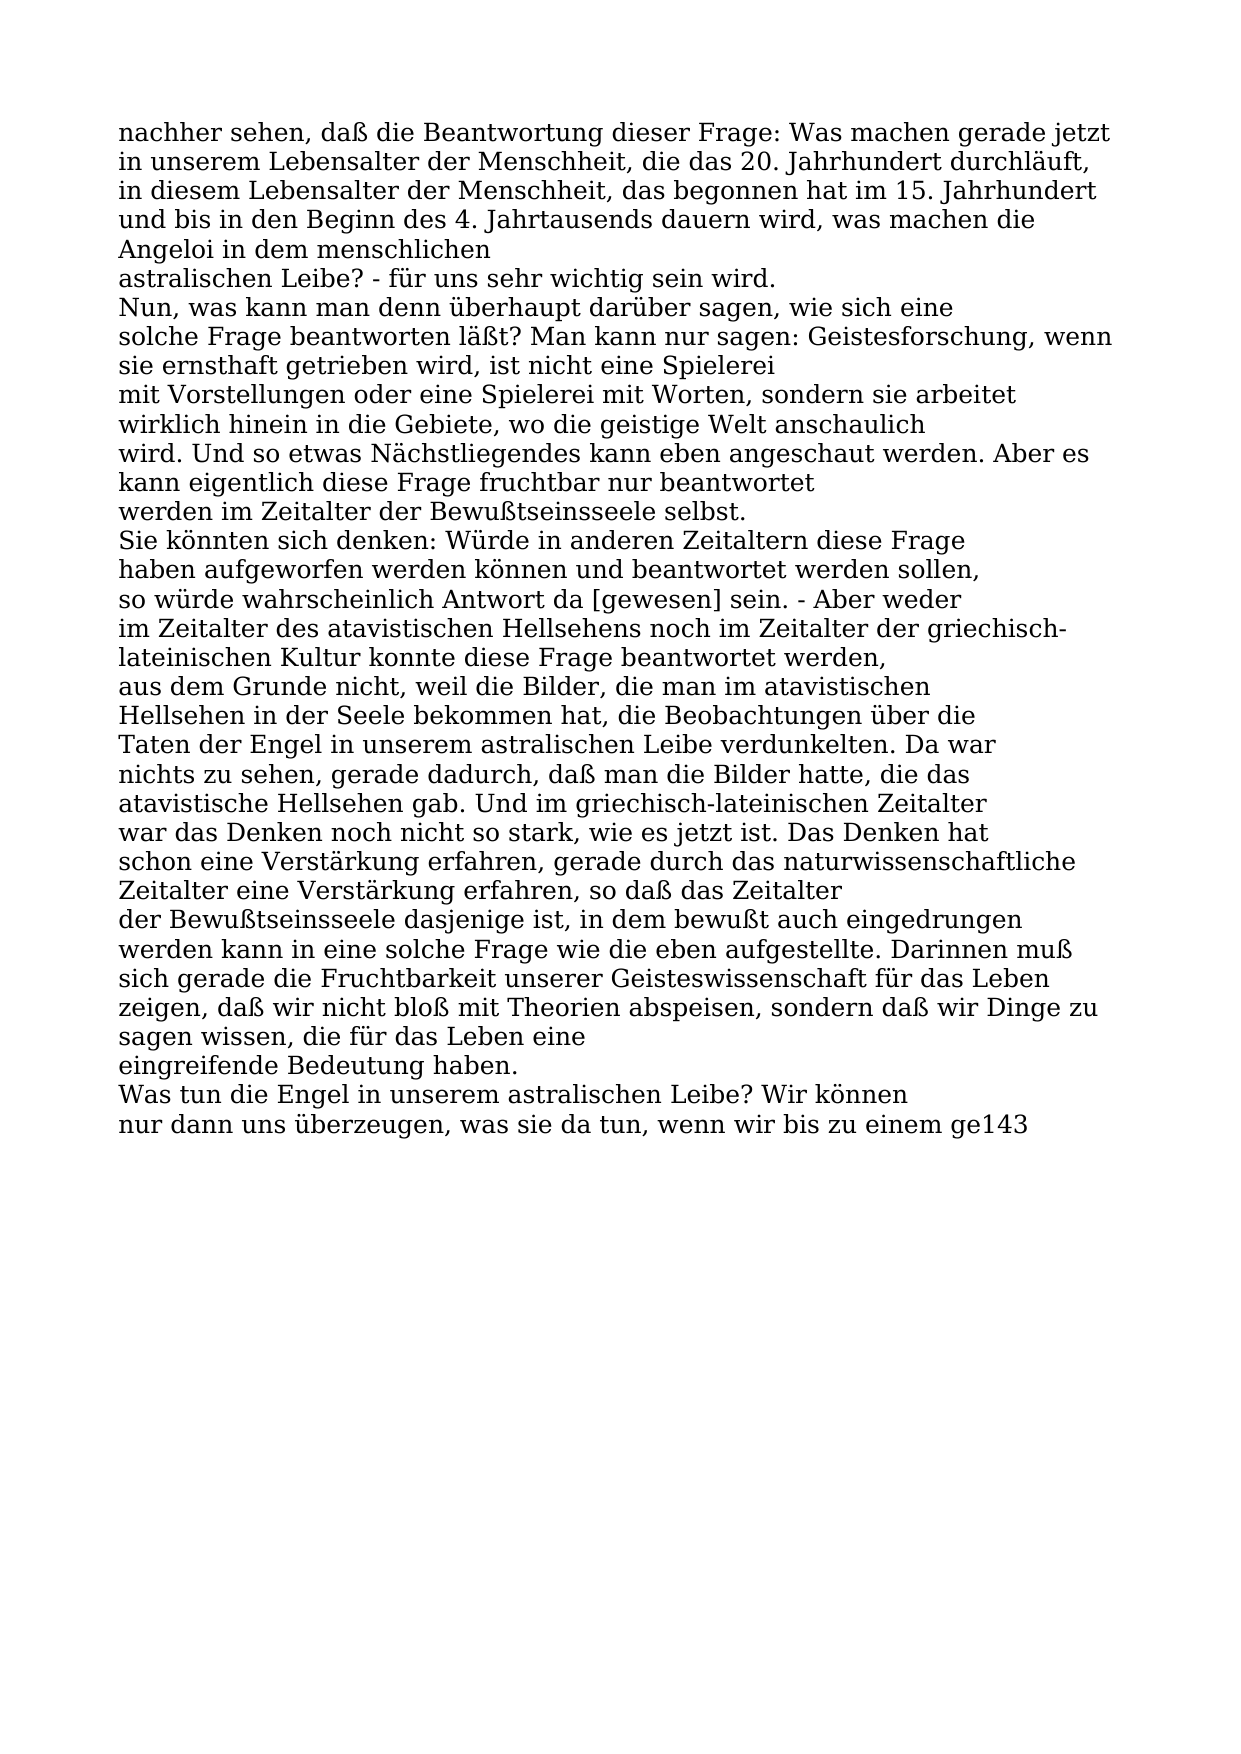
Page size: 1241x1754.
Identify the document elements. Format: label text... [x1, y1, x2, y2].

text Was tun die Engel in unserem astralischen Leibe? Wir können [118, 1081, 1122, 1110]
text nur dann uns überzeugen, was sie da tun, wenn wir bis zu einem ge143 [118, 1110, 1122, 1139]
text Sie könnten sich denken: Würde in anderen Zeitaltern diese Frage [118, 526, 1122, 556]
text Nun, was kann man denn überhaupt darüber sagen, wie sich eine [118, 293, 1122, 322]
text solche Frage beantworten läßt? Man kann nur sagen: Geistesforschung, wenn sie ernsthaft getrieben wird, ist nicht eine Spielerei [118, 322, 1122, 381]
text aus dem Grunde nicht, weil die Bilder, die man im atavistischen [118, 672, 1122, 701]
text war das Denken noch nicht so stark, wie es jetzt ist. Das Denken hat [118, 818, 1122, 847]
text im Zeitalter des atavistischen Hellsehens noch im Zeitalter der griechisch-lateinischen Kultur konnte diese Frage beantwortet werden, [118, 614, 1122, 672]
text eingreifende Bedeutung haben. [118, 1051, 1122, 1081]
text der Bewußtseinsseele dasjenige ist, in dem bewußt auch eingedrungen werden kann in eine solche Frage wie die eben aufgestellte. Darinnen muß sich gerade die Fruchtbarkeit unserer Geisteswissenschaft für das Leben zeigen, daß wir nicht bloß mit Theorien abspeisen, sondern daß wir Dinge zu sagen wissen, die für das Leben eine [118, 906, 1122, 1051]
text mit Vorstellungen oder eine Spielerei mit Worten, sondern sie arbeitet wirklich hinein in die Gebiete, wo die geistige Welt anschaulich [118, 381, 1122, 439]
text nichts zu sehen, gerade dadurch, daß man die Bilder hatte, die das [118, 760, 1122, 789]
text schon eine Verstärkung erfahren, gerade durch das naturwissenschaftliche Zeitalter eine Verstärkung erfahren, so daß das Zeitalter [118, 847, 1122, 906]
text astralischen Leibe? - für uns sehr wichtig sein wird. [118, 264, 1122, 293]
text atavistische Hellsehen gab. Und im griechisch-lateinischen Zeitalter [118, 789, 1122, 818]
text wird. Und so etwas Nächstliegendes kann eben angeschaut werden. Aber es kann eigentlich diese Frage fruchtbar nur beantwortet [118, 439, 1122, 497]
text so würde wahrscheinlich Antwort da [gewesen] sein. - Aber weder [118, 585, 1122, 614]
text werden im Zeitalter der Bewußtseinsseele selbst. [118, 497, 1122, 526]
text haben aufgeworfen werden können und beantwortet werden sollen, [118, 556, 1122, 585]
text Hellsehen in der Seele bekommen hat, die Beobachtungen über die [118, 701, 1122, 731]
text Taten der Engel in unserem astralischen Leibe verdunkelten. Da war [118, 731, 1122, 760]
text nachher sehen, daß die Beantwortung dieser Frage: Was machen gerade jetzt in unserem Lebensalter der Menschheit, die das 20. Jahrhundert durchläuft, in diesem Lebensalter der Menschheit, das begonnen hat im 15. Jahrhundert und bis in den Beginn des 4. Jahrtausends dauern wird, was machen die Angeloi in dem menschlichen [118, 118, 1122, 264]
